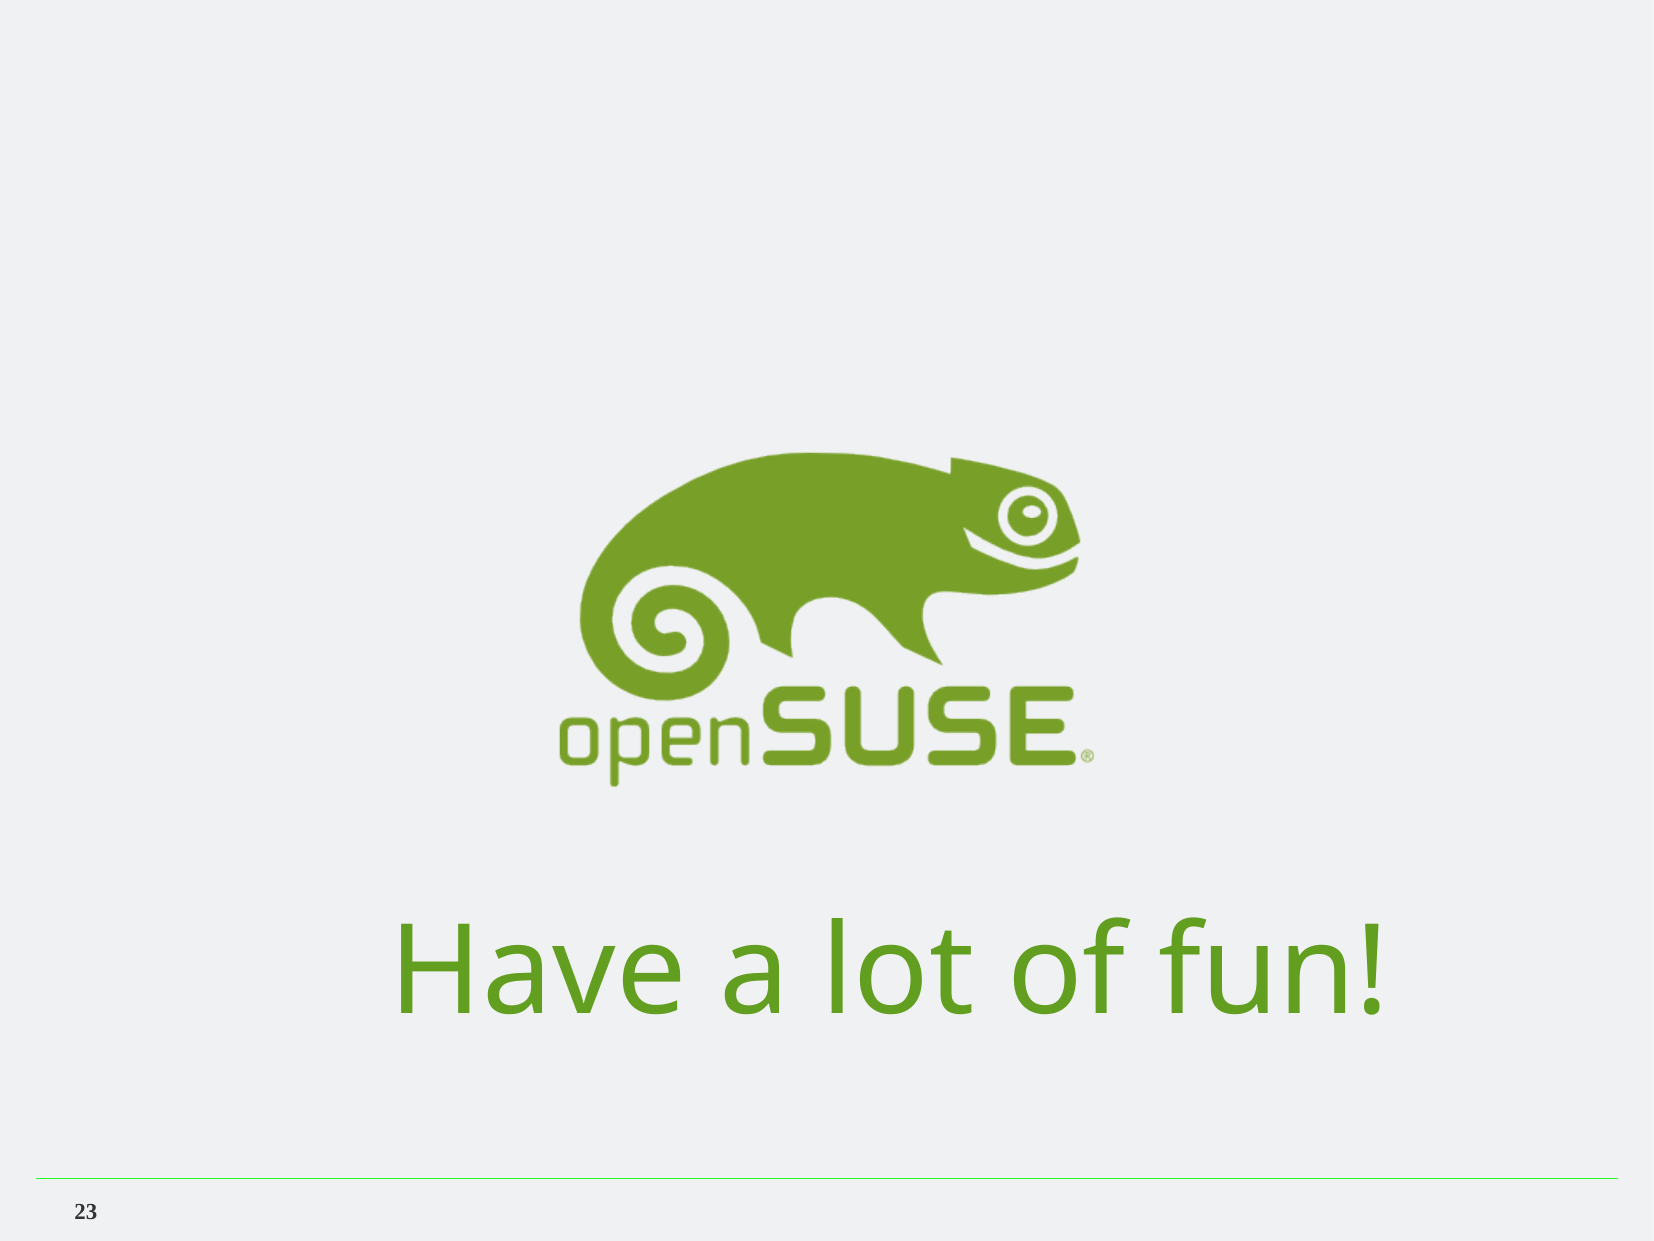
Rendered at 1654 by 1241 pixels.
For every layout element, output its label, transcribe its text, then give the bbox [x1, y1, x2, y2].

text_box Have a lot of fun! [374, 872, 1312, 1063]
picture [0, 0, 1654, 1241]
